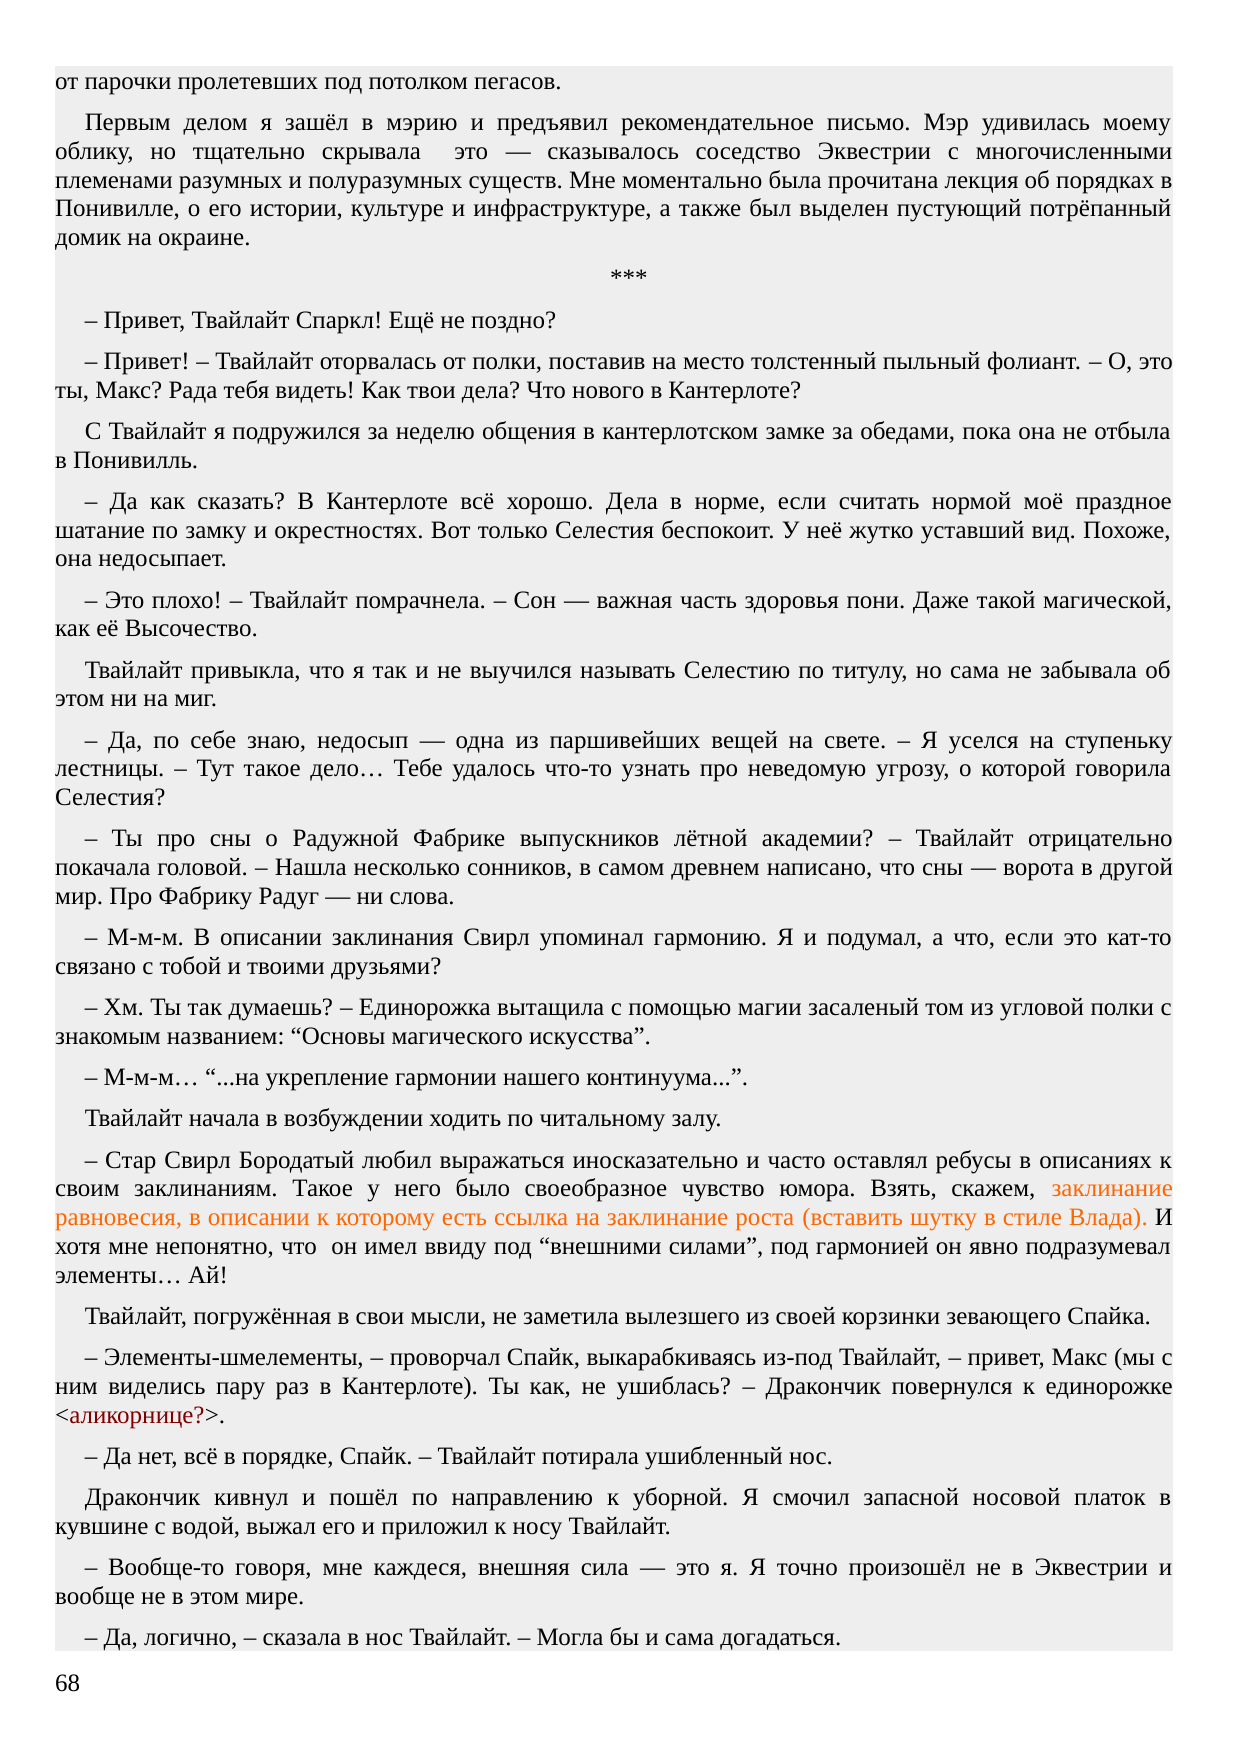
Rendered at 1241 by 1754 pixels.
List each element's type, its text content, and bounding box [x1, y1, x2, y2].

text – М-м-м. В описании заклинания Свирл упоминал гармонию. Я и подумал, а что, если это кат-то связано с тобой и твоими друзьями? [55, 922, 1173, 980]
text С Твайлайт я подружился за неделю общения в кантерлотском замке за обедами, пока она не отбыла в Понивилль. [55, 416, 1173, 473]
text – Да как сказать? В Кантерлоте всё хорошо. Дела в норме, если считать нормой моё праздное шатание по замку и окрестностях. Вот только Селестия беспокоит. У неё жутко уставший вид. Похоже, она недосыпает. [55, 486, 1173, 572]
text – М-м-м… “...на укрепление гармонии нашего континуума...”. [55, 1062, 1173, 1091]
text *** [55, 263, 1173, 292]
text Твайлайт начала в возбуждении ходить по читальному залу. [55, 1103, 1173, 1132]
text – Привет, Твайлайт Спаркл! Ещё не поздно? [55, 305, 1173, 333]
text – Привет! – Твайлайт оторвалась от полки, поставив на место толстенный пыльный фолиант. – О, это ты, Макс? Рада тебя видеть! Как твои дела? Что нового в Кантерлоте? [55, 346, 1173, 403]
text Первым делом я зашёл в мэрию и предъявил рекомендательное письмо. Мэр удивилась моему облику, но тщательно скрывала это — сказывалось соседство Эквестрии с многочисленными племенами разумных и полуразумных существ. Мне моментально была прочитана лекция об порядках в Понивилле, о его истории, культуре и инфраструктуре, а также был выделен пустующий потрёпанный домик на окраине. [55, 107, 1173, 251]
text – Да нет, всё в порядке, Спайк. – Твайлайт потирала ушибленный нос. [55, 1441, 1173, 1470]
text Твайлайт, погружённая в свои мысли, не заметила вылезшего из своей корзинки зевающего Спайка. [55, 1301, 1173, 1330]
text – Вообще-то говоря, мне каждеся, внешняя сила — это я. Я точно произошёл не в Эквестрии и вообще не в этом мире. [55, 1552, 1173, 1610]
text – Хм. Ты так думаешь? – Единорожка вытащила с помощью магии засаленый том из угловой полки с знакомым названием: “Основы магического искусства”. [55, 992, 1173, 1050]
text – Да, по себе знаю, недосып — одна из паршивейших вещей на свете. – Я уселся на ступеньку лестницы. – Тут такое дело… Тебе удалось что-то узнать про неведомую угрозу, о которой говорила Селестия? [55, 725, 1173, 811]
text – Ты про сны о Радужной Фабрике выпускников лётной академии? – Твайлайт отрицательно покачала головой. – Нашла несколько сонников, в самом древнем написано, что сны — ворота в другой мир. Про Фабрику Радуг — ни слова. [55, 823, 1173, 910]
text Твайлайт привыкла, что я так и не выучился называть Селестию по титулу, но сама не забывала об этом ни на миг. [55, 655, 1173, 712]
text – Да, логично, – сказала в нос Твайлайт. – Могла бы и сама догадаться. [55, 1622, 1173, 1651]
text – Стар Свирл Бородатый любил выражаться иносказательно и часто оставлял ребусы в описаниях к своим заклинаниям. Такое у него было своеобразное чувство юмора. Взять, скажем, заклинание равновесия, в описании к которому есть ссылка на заклинание роста (вставить шутку в стиле Влада). И хотя мне непонятно, что он имел ввиду под “внешними силами”, под гармонией он явно подразумевал элементы… Ай! [55, 1145, 1173, 1288]
text – Элементы-шмелементы, – проворчал Спайк, выкарабкиваясь из-под Твайлайт, – привет, Макс (мы с ним виделись пару раз в Кантерлоте). Ты как, не ушиблась? – Дракончик повернулся к единорожке <аликорнице?>. [55, 1342, 1173, 1428]
text от парочки пролетевших под потолком пегасов. [55, 66, 1173, 95]
text Дракончик кивнул и пошёл по направлению к уборной. Я смочил запасной носовой платок в кувшине с водой, выжал его и приложил к носу Твайлайт. [55, 1482, 1173, 1540]
text – Это плохо! – Твайлайт помрачнела. – Сон — важная часть здоровья пони. Даже такой магической, как её Высочество. [55, 585, 1173, 642]
